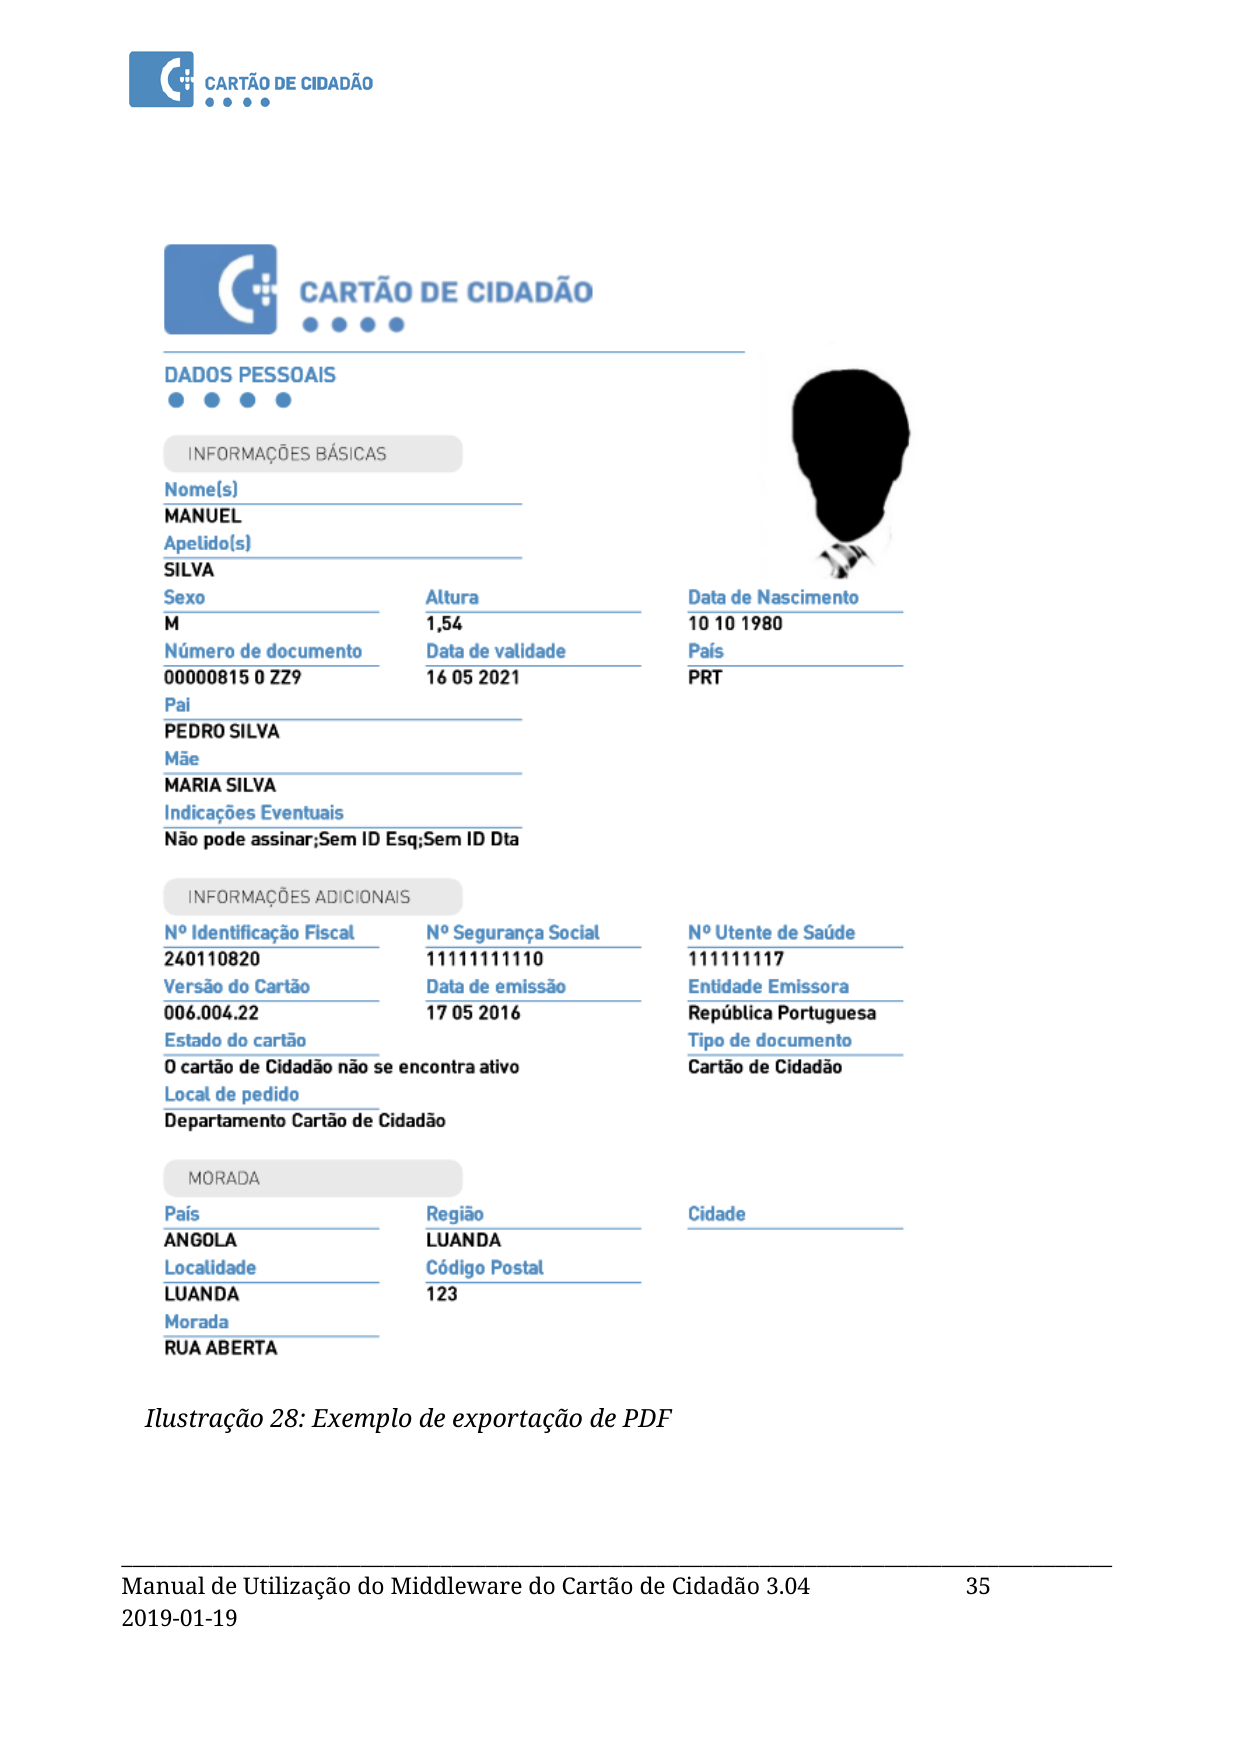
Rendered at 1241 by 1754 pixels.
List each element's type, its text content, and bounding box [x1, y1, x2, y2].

list Ilustração 28: Exemplo de exportação de PDF [145, 1396, 1096, 1434]
picture [127, 45, 420, 115]
picture [149, 229, 1091, 1396]
